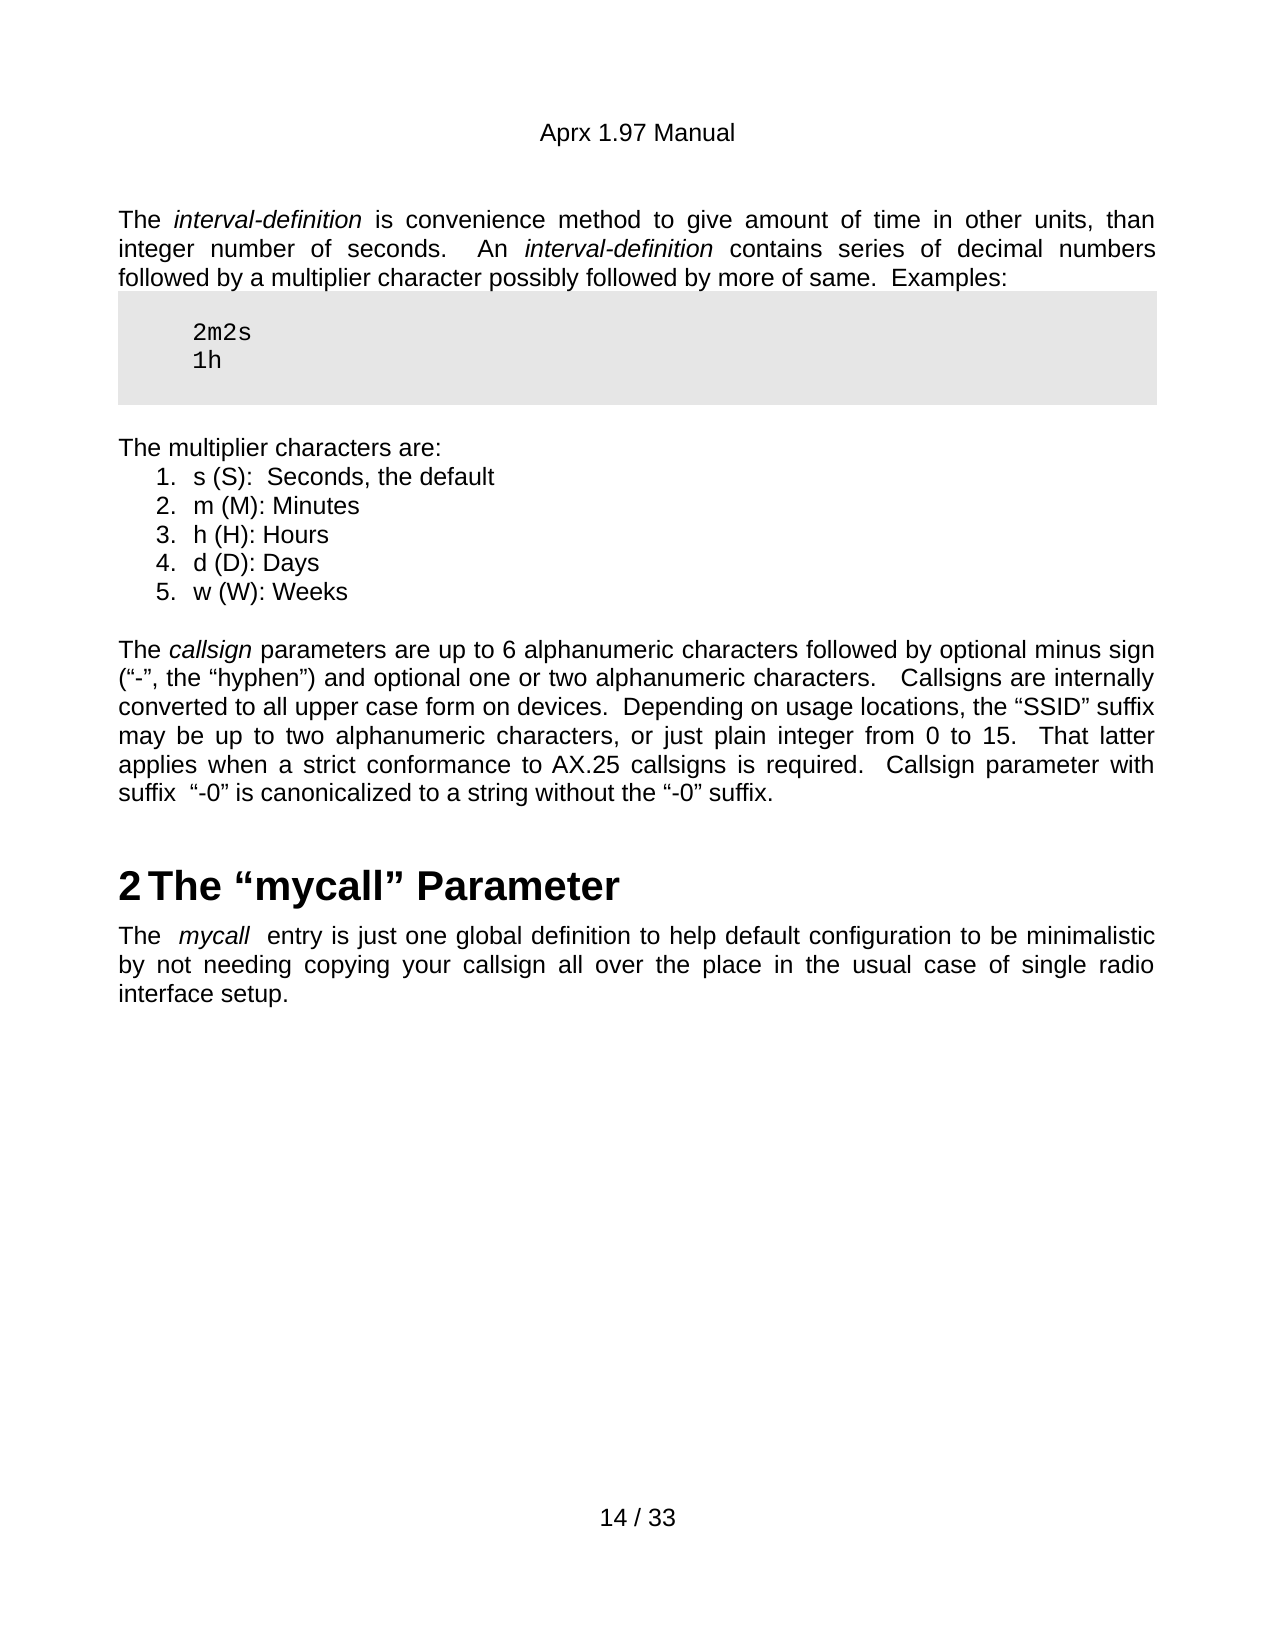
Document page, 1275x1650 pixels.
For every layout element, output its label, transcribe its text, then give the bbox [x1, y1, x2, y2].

list h (H): Hours [156, 520, 1157, 548]
list s (S): Seconds, the default [156, 462, 1157, 491]
text The multiplier characters are: [118, 433, 1157, 462]
text The interval-definition is convenience method to give amount of time in other units, than integer number of seconds. An interval-definition contains series of decimal numbers followed by a multiplier character possibly followed by more of same. Examples: [118, 205, 1157, 291]
text 1h [118, 348, 1157, 376]
subtitle The “mycall” Parameter [118, 861, 1157, 909]
text The callsign parameters are up to 6 alphanumeric characters followed by optional minus sign (“-”, the “hyphen”) and optional one or two alphanumeric characters. Callsigns are internally converted to all upper case form on devices. Depending on usage locations, the “SSID” suffix may be up to two alphanumeric characters, or just plain integer from 0 to 15. That latter applies when a strict conformance to AX.25 callsigns is required. Callsign parameter with suffix “-0” is canonicalized to a string without the “-0” suffix. [118, 635, 1157, 807]
list d (D): Days [156, 548, 1157, 577]
list m (M): Minutes [156, 491, 1157, 520]
text The mycall entry is just one global definition to help default configuration to be minimalistic by not needing copying your callsign all over the place in the usual case of single radio interface setup. [118, 921, 1157, 1008]
text 2m2s [118, 320, 1157, 348]
list w (W): Weeks [156, 577, 1157, 606]
